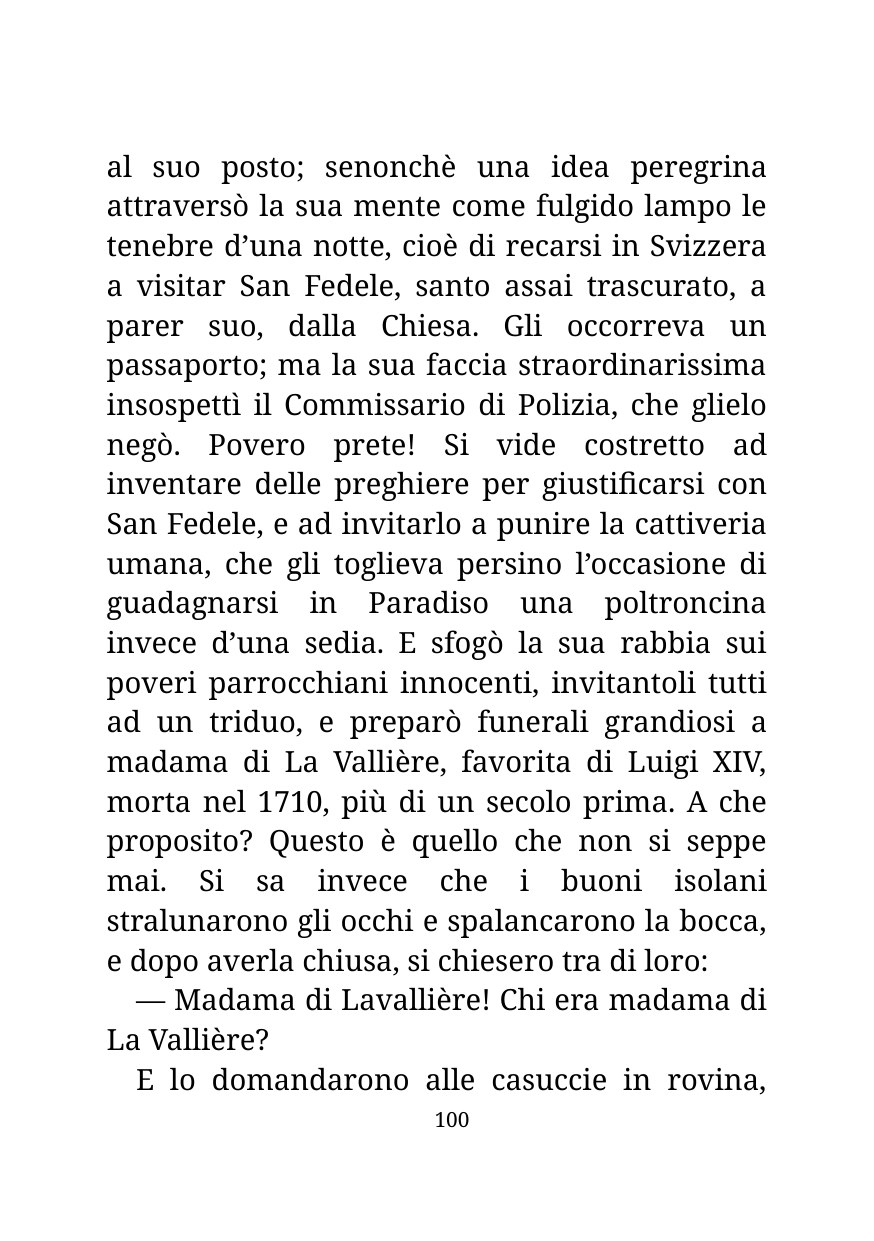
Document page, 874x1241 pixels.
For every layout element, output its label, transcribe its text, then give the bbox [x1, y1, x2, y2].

text — Madama di Lavallière! Chi era madama di La Vallière? [106, 979, 768, 1059]
text E lo domandarono alle casuccie in rovina, [106, 1059, 768, 1098]
text al suo posto; senonchè una idea peregrina attraversò la sua mente come fulgido lampo le tenebre d’una notte, cioè di recarsi in Svizzera a visitar San Fedele, santo assai trascurato, a parer suo, dalla Chiesa. Gli occorreva un passaporto; ma la sua faccia straordinarissima insospettì il Commissario di Polizia, che glielo negò. Povero prete! Si vide costretto ad inventare delle preghiere per giustificarsi con San Fedele, e ad invitarlo a punire la cattiveria umana, che gli toglieva persino l’occasione di guadagnarsi in Paradiso una poltroncina invece d’una sedia. E sfogò la sua rabbia sui poveri parrocchiani innocenti, invitantoli tutti ad un triduo, e preparò funerali grandiosi a madama di La Vallière, favorita di Luigi XIV, morta nel 1710, più di un secolo prima. A che proposito? Questo è quello che non si seppe mai. Si sa invece che i buoni isolani stralunarono gli occhi e spalancarono la bocca, e dopo averla chiusa, si chiesero tra di loro: [106, 146, 768, 979]
